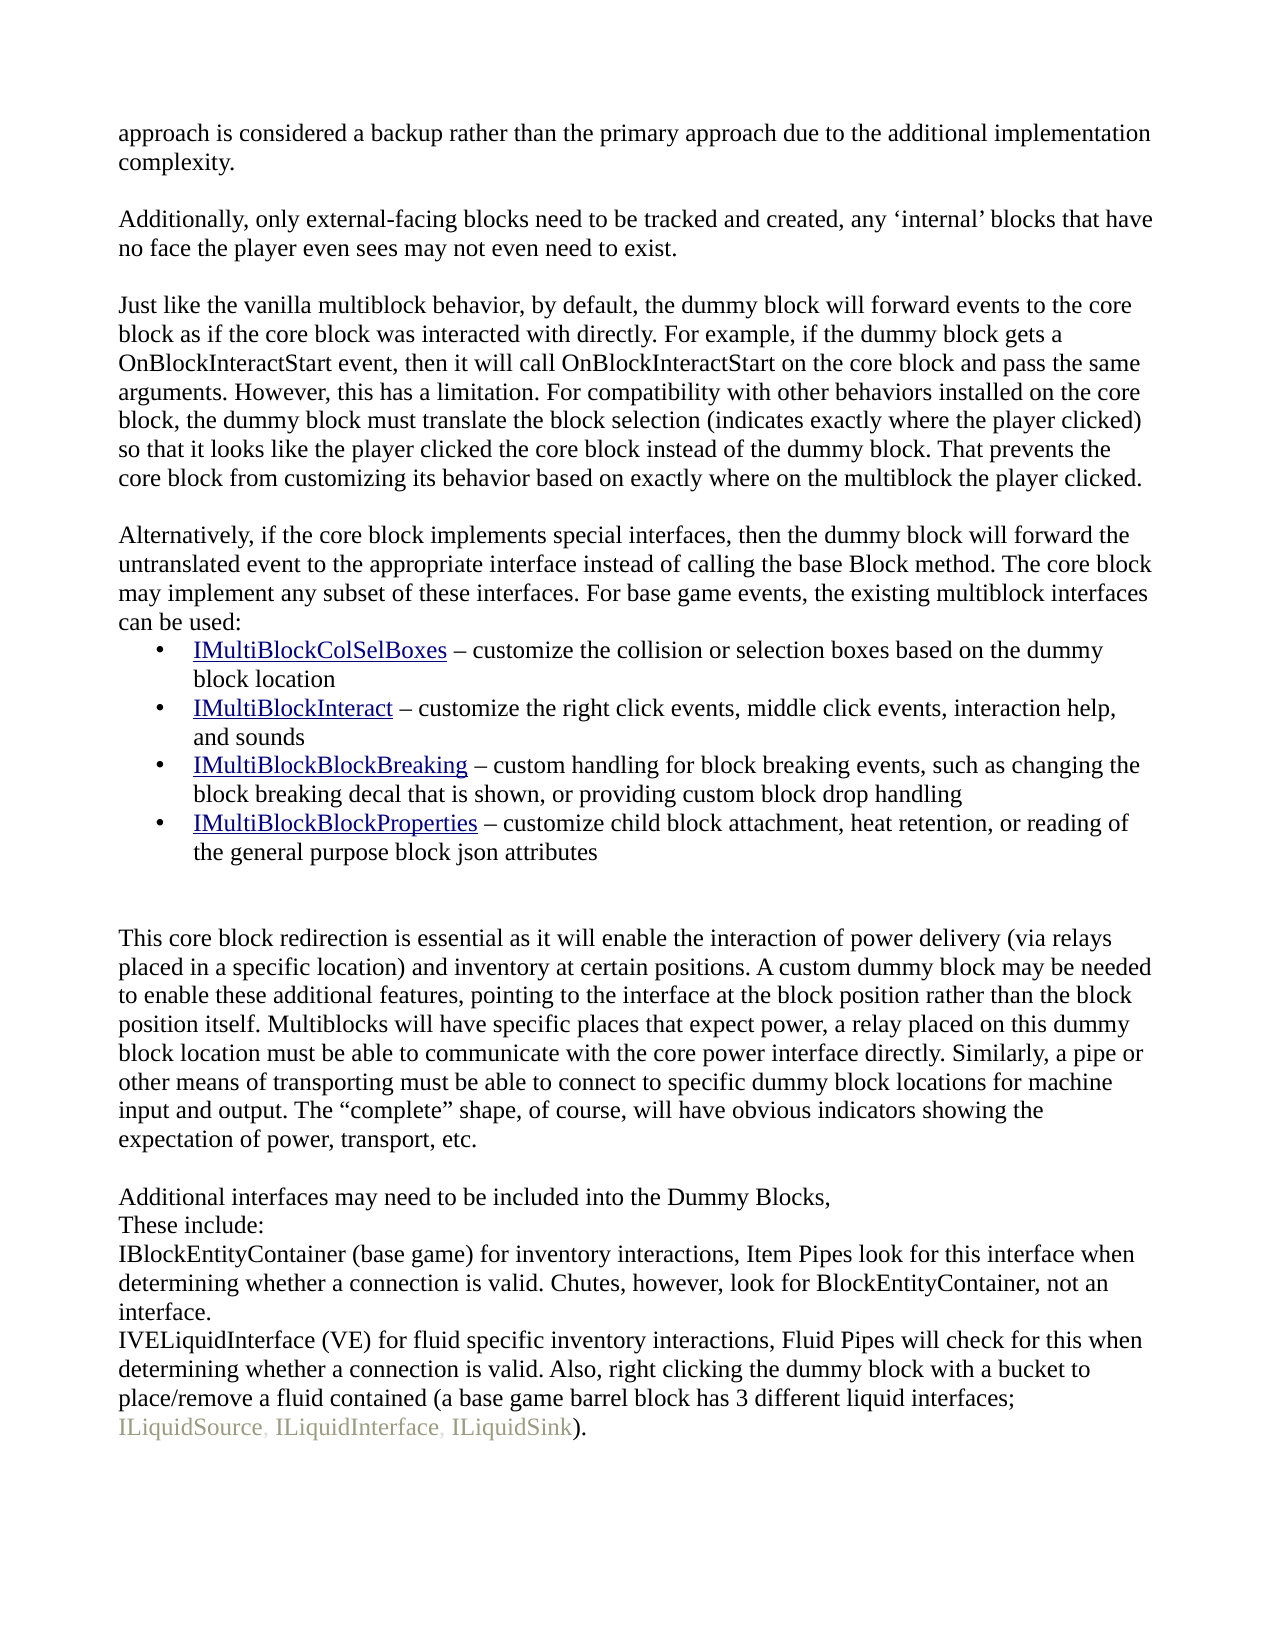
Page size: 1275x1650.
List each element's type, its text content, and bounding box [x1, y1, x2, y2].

list IMultiBlockBlockProperties – customize child block attachment, heat retention, or reading of the general purpose block json attributes [156, 808, 1157, 866]
text Just like the vanilla multiblock behavior, by default, the dummy block will forward events to the core block as if the core block was interacted with directly. For example, if the dummy block gets a OnBlockInteractStart event, then it will call OnBlockInteractStart on the core block and pass the same arguments. However, this has a limitation. For compatibility with other behaviors installed on the core block, the dummy block must translate the block selection (indicates exactly where the player clicked) so that it looks like the player clicked the core block instead of the dummy block. That prevents the core block from customizing its behavior based on exactly where on the multiblock the player clicked. [118, 291, 1157, 492]
text This core block redirection is essential as it will enable the interaction of power delivery (via relays placed in a specific location) and inventory at certain positions. A custom dummy block may be needed to enable these additional features, pointing to the interface at the block position rather than the block position itself. Multiblocks will have specific places that expect power, a relay placed on this dummy block location must be able to communicate with the core power interface directly. Similarly, a pipe or other means of transporting must be able to connect to specific dummy block locations for machine input and output. The “complete” shape, of course, will have obvious indicators showing the expectation of power, transport, etc. [118, 923, 1157, 1153]
text IVELiquidInterface (VE) for fluid specific inventory interactions, Fluid Pipes will check for this when determining whether a connection is valid. Also, right clicking the dummy block with a bucket to place/remove a fluid contained (a base game barrel block has 3 different liquid interfaces; ILiquidSource, ILiquidInterface, ILiquidSink). [118, 1326, 1157, 1441]
text Additional interfaces may need to be included into the Dummy Blocks, [118, 1182, 1157, 1211]
list IMultiBlockBlockBreaking – custom handling for block breaking events, such as changing the block breaking decal that is shown, or providing custom block drop handling [156, 751, 1157, 808]
text Additionally, only external-facing blocks need to be tracked and created, any ‘internal’ blocks that have no face the player even sees may not even need to exist. [118, 204, 1157, 262]
text Alternatively, if the core block implements special interfaces, then the dummy block will forward the untranslated event to the appropriate interface instead of calling the base Block method. The core block may implement any subset of these interfaces. For base game events, the existing multiblock interfaces can be used: [118, 521, 1157, 636]
text approach is considered a backup rather than the primary approach due to the additional implementation complexity. [118, 118, 1157, 176]
list IMultiBlockColSelBoxes – customize the collision or selection boxes based on the dummy block location [156, 636, 1157, 693]
text These include: IBlockEntityContainer (base game) for inventory interactions, Item Pipes look for this interface when determining whether a connection is valid. Chutes, however, look for BlockEntityContainer, not an interface. [118, 1211, 1157, 1326]
list IMultiBlockInteract – customize the right click events, middle click events, interaction help, and sounds [156, 693, 1157, 751]
